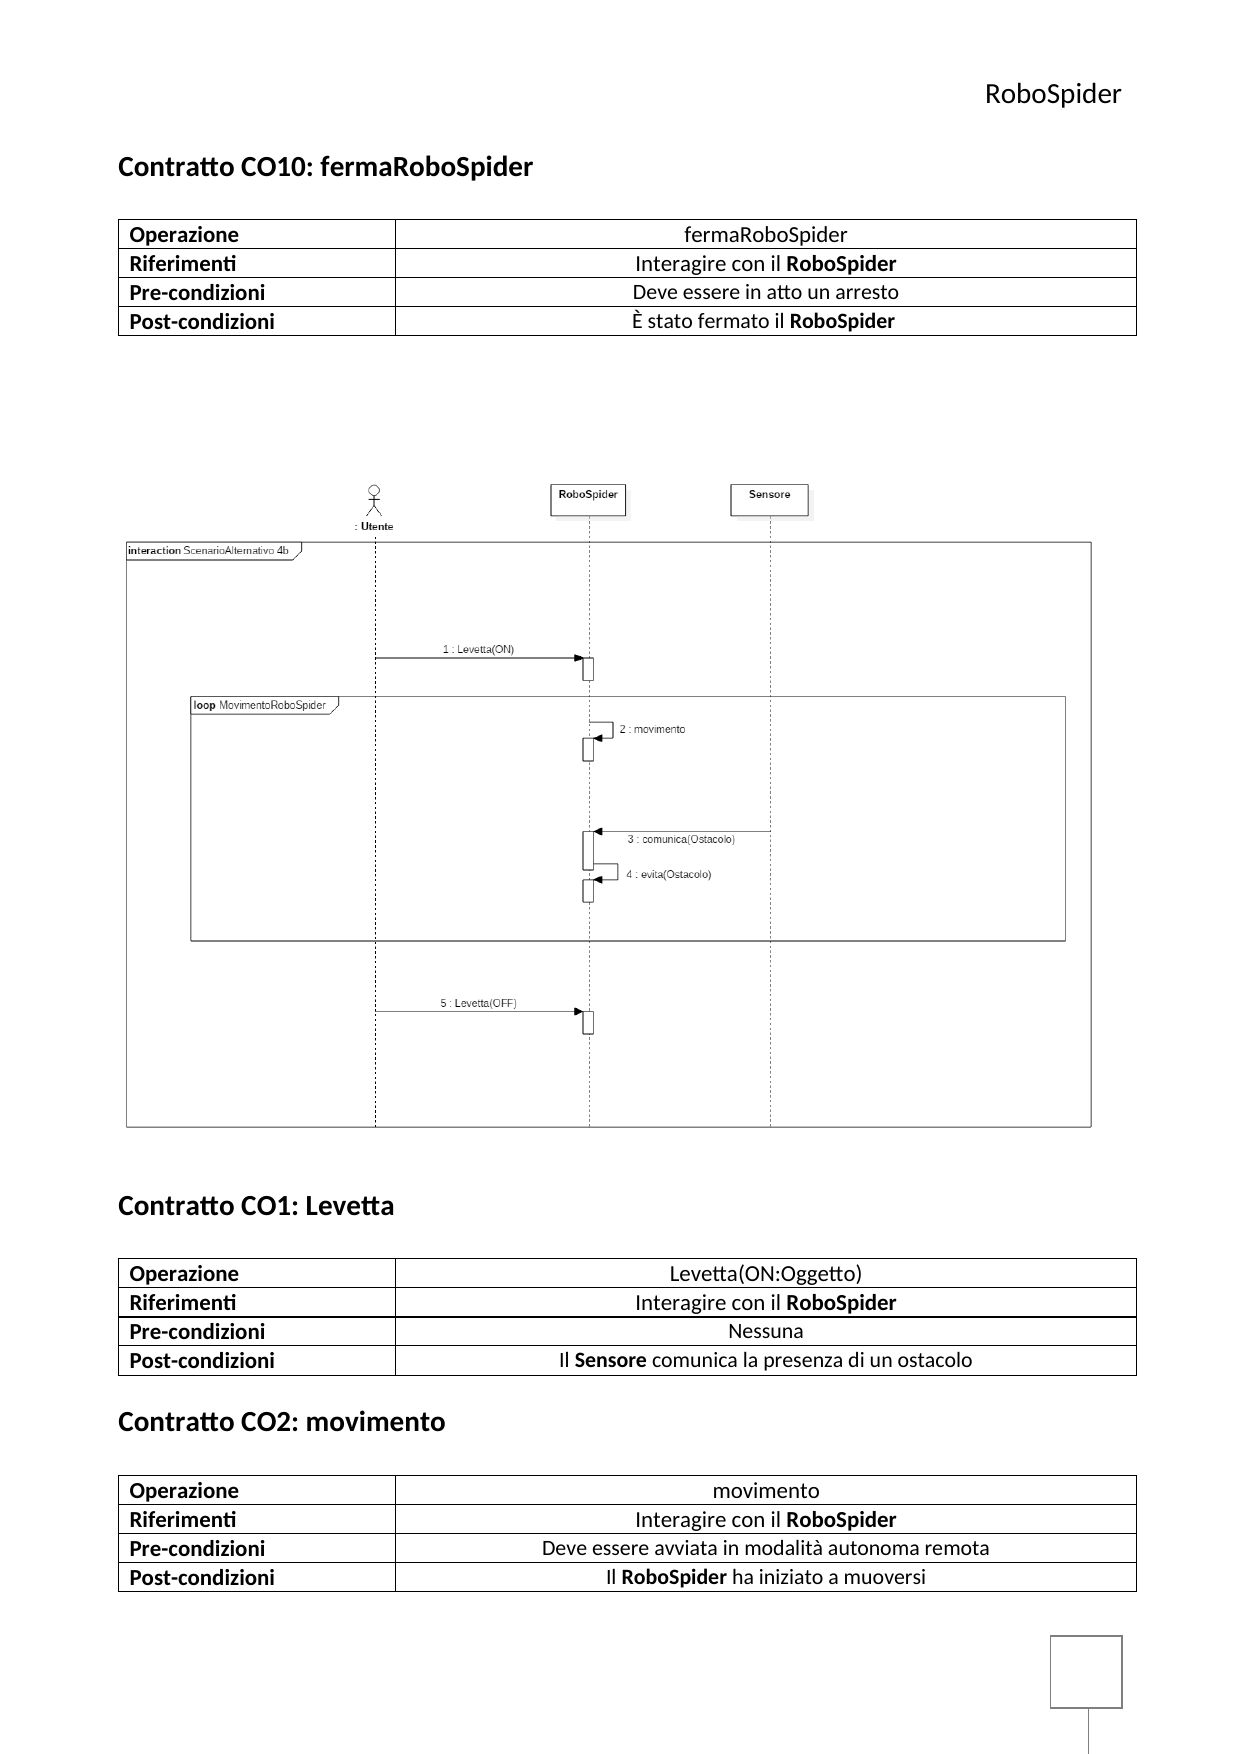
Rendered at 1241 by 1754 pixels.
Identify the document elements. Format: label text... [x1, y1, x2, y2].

table_cell Deve essere avviata in modalità autonoma remota [396, 1534, 1136, 1562]
table_cell Riferimenti [119, 1505, 395, 1533]
table_cell Il Sensore comunica la presenza di un ostacolo [396, 1346, 1136, 1374]
table_cell Pre-condizioni [119, 278, 395, 306]
table_cell Deve essere in atto un arresto [396, 278, 1136, 306]
table_cell Pre-condizioni [119, 1534, 395, 1562]
table_header fermaRoboSpider [396, 220, 1136, 248]
table_header Operazione [119, 1259, 395, 1287]
table_cell Post-condizioni [119, 307, 395, 335]
table_header Operazione [119, 220, 395, 248]
table_header movimento [396, 1476, 1136, 1504]
table_cell Interagire con il RoboSpider [396, 249, 1136, 277]
table_cell Post-condizioni [119, 1346, 395, 1374]
table_cell Post-condizioni [119, 1563, 395, 1591]
table_header Levetta(ON:Oggetto) [396, 1259, 1136, 1287]
table_cell Nessuna [396, 1318, 1136, 1345]
table_cell Interagire con il RoboSpider [396, 1505, 1136, 1533]
text Contratto CO1: Levetta [118, 1187, 1122, 1258]
table_cell Riferimenti [119, 249, 395, 277]
text Contratto CO2: movimento [118, 1403, 1122, 1475]
table_cell Interagire con il RoboSpider [396, 1288, 1136, 1316]
table_cell Pre-condizioni [119, 1318, 395, 1345]
text Contratto CO10: fermaRoboSpider [118, 148, 1122, 183]
table_cell Riferimenti [119, 1288, 395, 1316]
table_cell È stato fermato il RoboSpider [396, 307, 1136, 335]
table_cell Il RoboSpider ha iniziato a muoversi [396, 1563, 1136, 1591]
table_header Operazione [119, 1476, 395, 1504]
